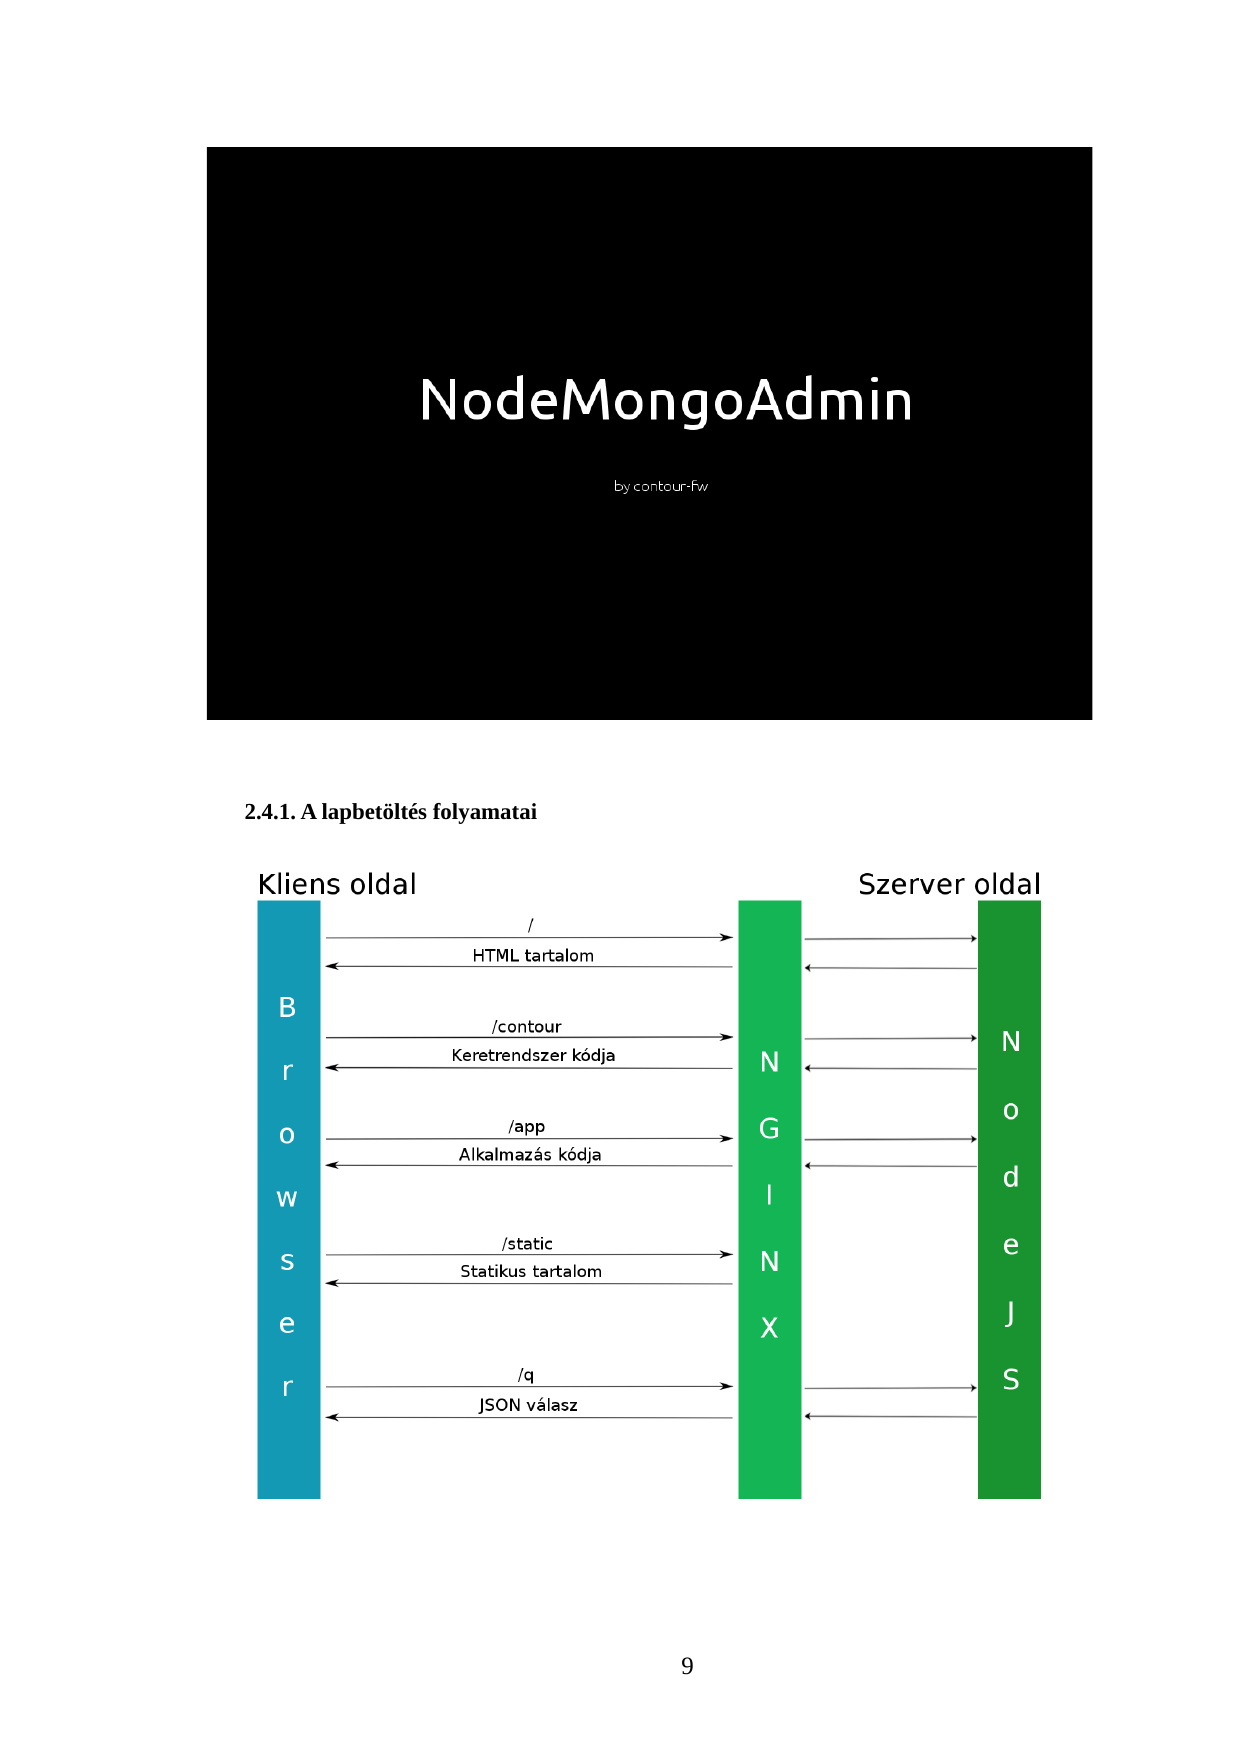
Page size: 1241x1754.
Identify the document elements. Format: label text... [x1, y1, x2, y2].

subtitle 2.4.1. A lapbetöltés folyamatai [244, 798, 1092, 824]
picture [206, 858, 1093, 1523]
picture [206, 147, 1093, 720]
